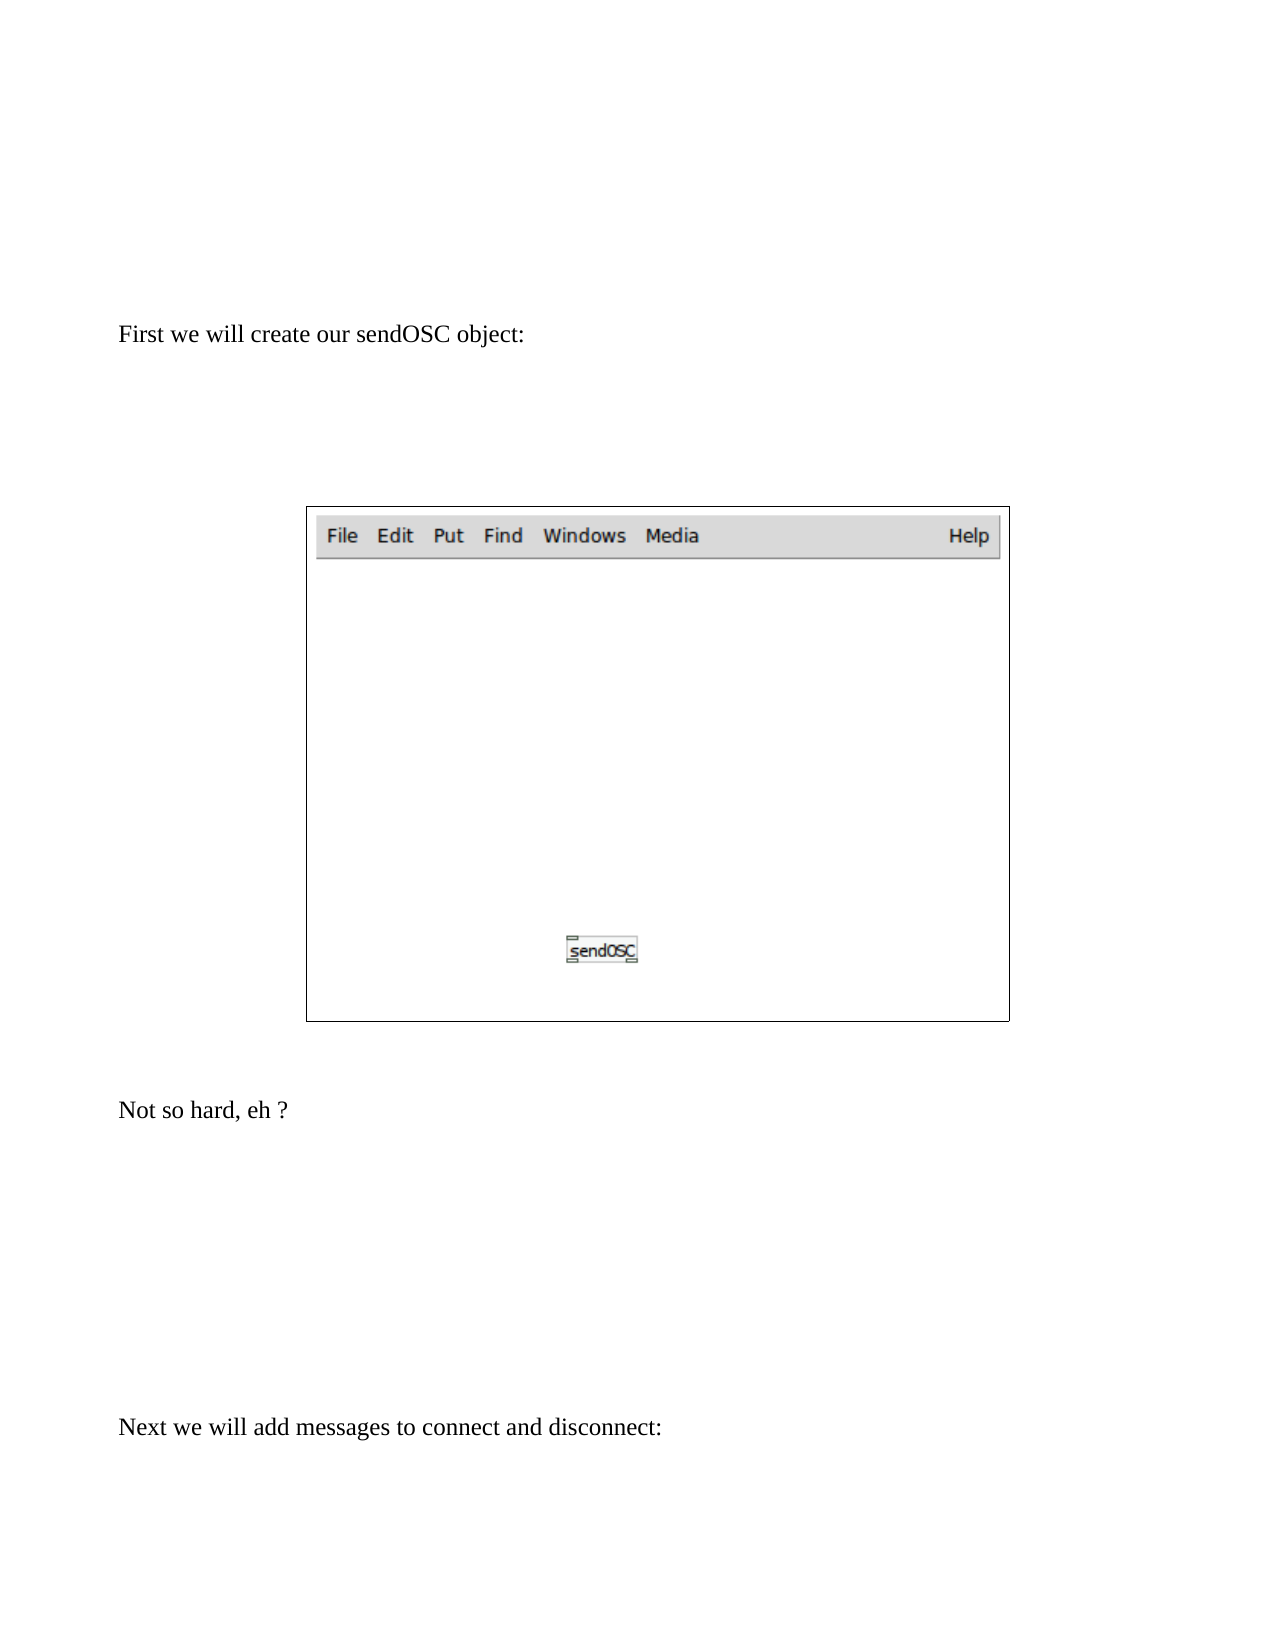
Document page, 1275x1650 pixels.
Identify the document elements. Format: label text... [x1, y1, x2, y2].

text Next we will add messages to connect and disconnect: [118, 1412, 1157, 1441]
picture [315, 514, 1001, 1013]
text Not so hard, eh ? [118, 1096, 1157, 1124]
text First we will create our sendOSC object: [118, 319, 1157, 348]
